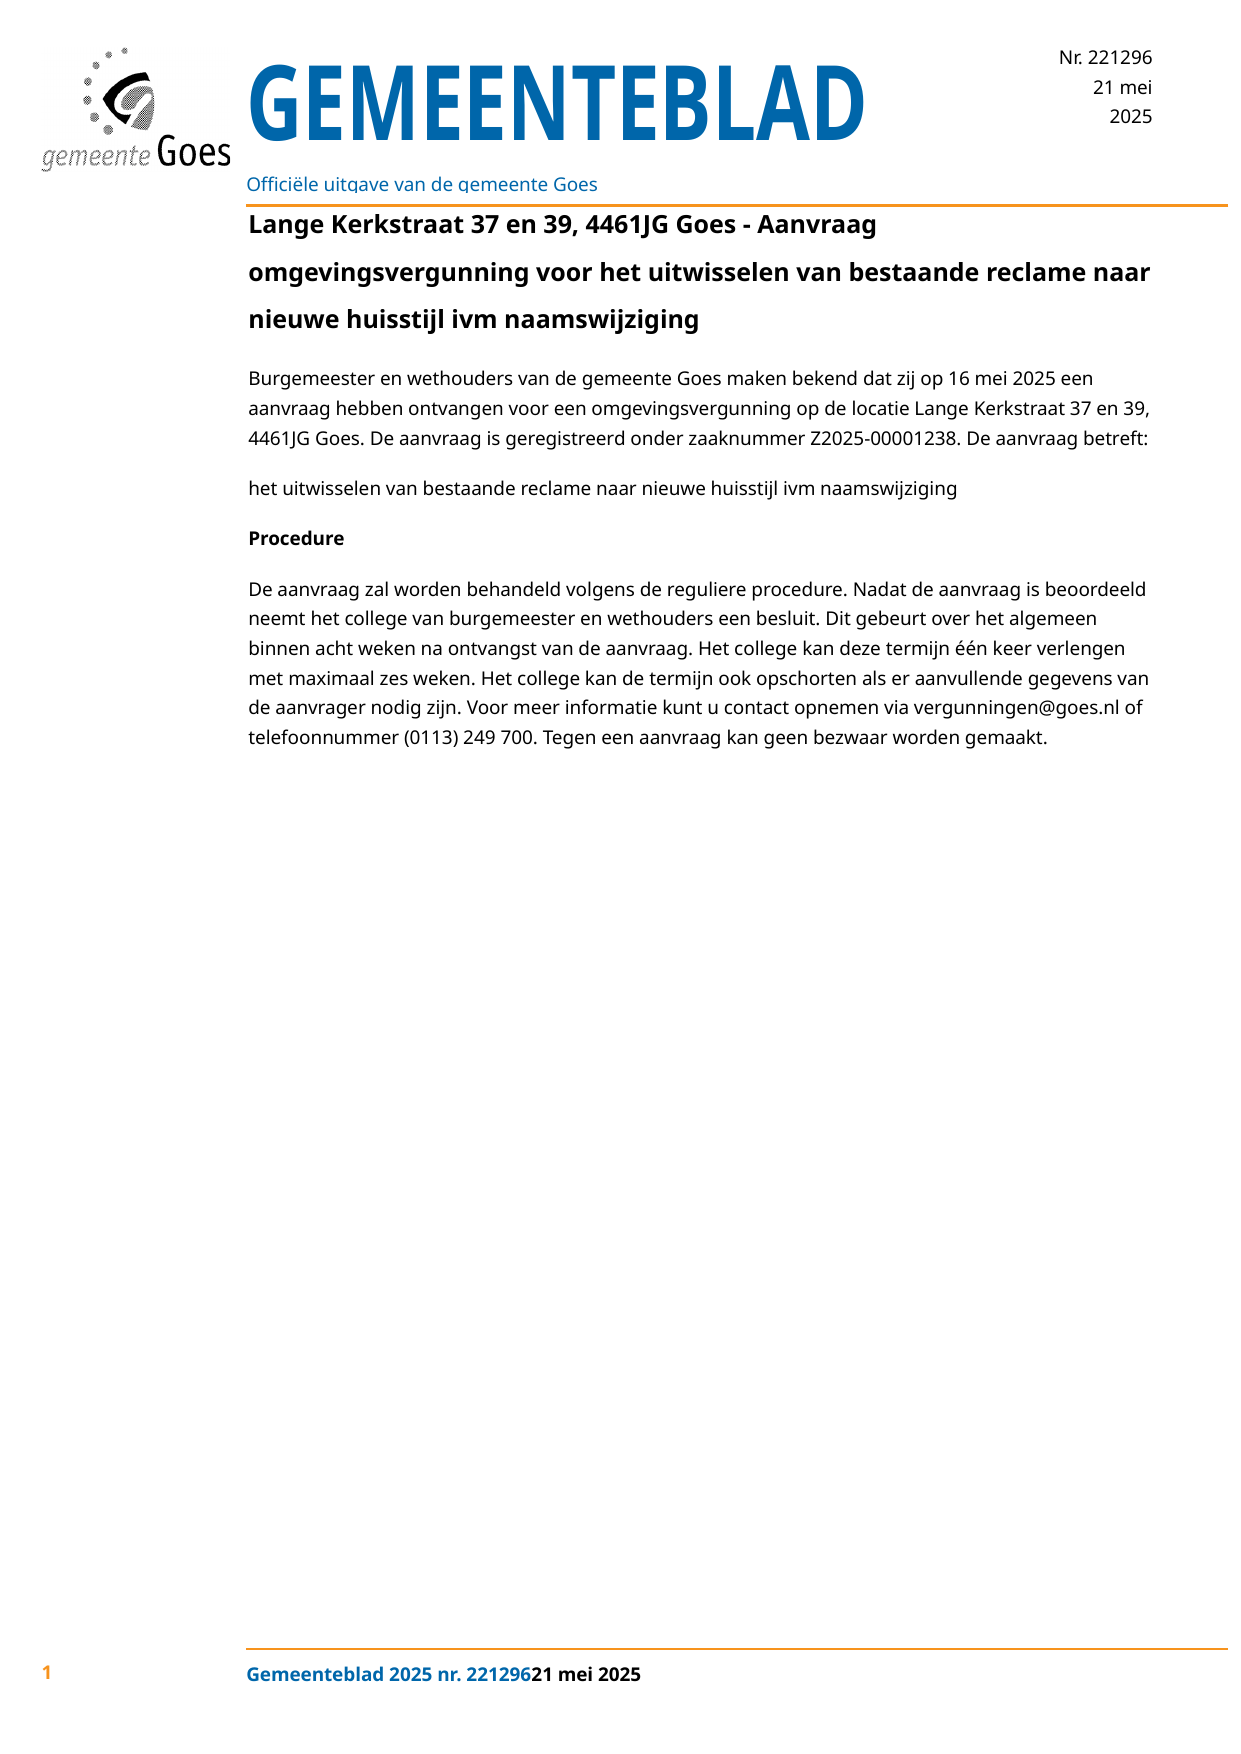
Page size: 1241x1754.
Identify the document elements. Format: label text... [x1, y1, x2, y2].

text Lange Kerkstraat 37 en 39, 4461JG Goes - Aanvraag omgevingsvergunning voor het uitwisselen van bestaande reclame naar nieuwe huisstijl ivm naamswijziging [248, 207, 1152, 336]
picture [41, 47, 231, 172]
text De aanvraag zal worden behandeld volgens de reguliere procedure. Nadat de aanvraag is beoordeeld neemt het college van burgemeester en wethouders een besluit. Dit gebeurt over het algemeen binnen acht weken na ontvangst van de aanvraag. Het college kan deze termijn één keer verlengen met maximaal zes weken. Het college kan de termijn ook opschorten als er aanvullende gegevens van de aanvrager nodig zijn. Voor meer informatie kunt u contact opnemen via vergunningen@goes.nl of telefoonnummer (0113) 249 700. Tegen een aanvraag kan geen bezwaar worden gemaakt. [248, 576, 1152, 749]
text Burgemeester en wethouders van de gemeente Goes maken bekend dat zij op 16 mei 2025 een aanvraag hebben ontvangen voor een omgevingsvergunning op de locatie Lange Kerkstraat 37 en 39, 4461JG Goes. De aanvraag is geregistreerd onder zaaknummer Z2025-00001238. De aanvraag betreft: [248, 366, 1152, 450]
text Procedure [248, 526, 1152, 551]
text het uitwisselen van bestaande reclame naar nieuwe huisstijl ivm naamswijziging [248, 475, 1152, 501]
